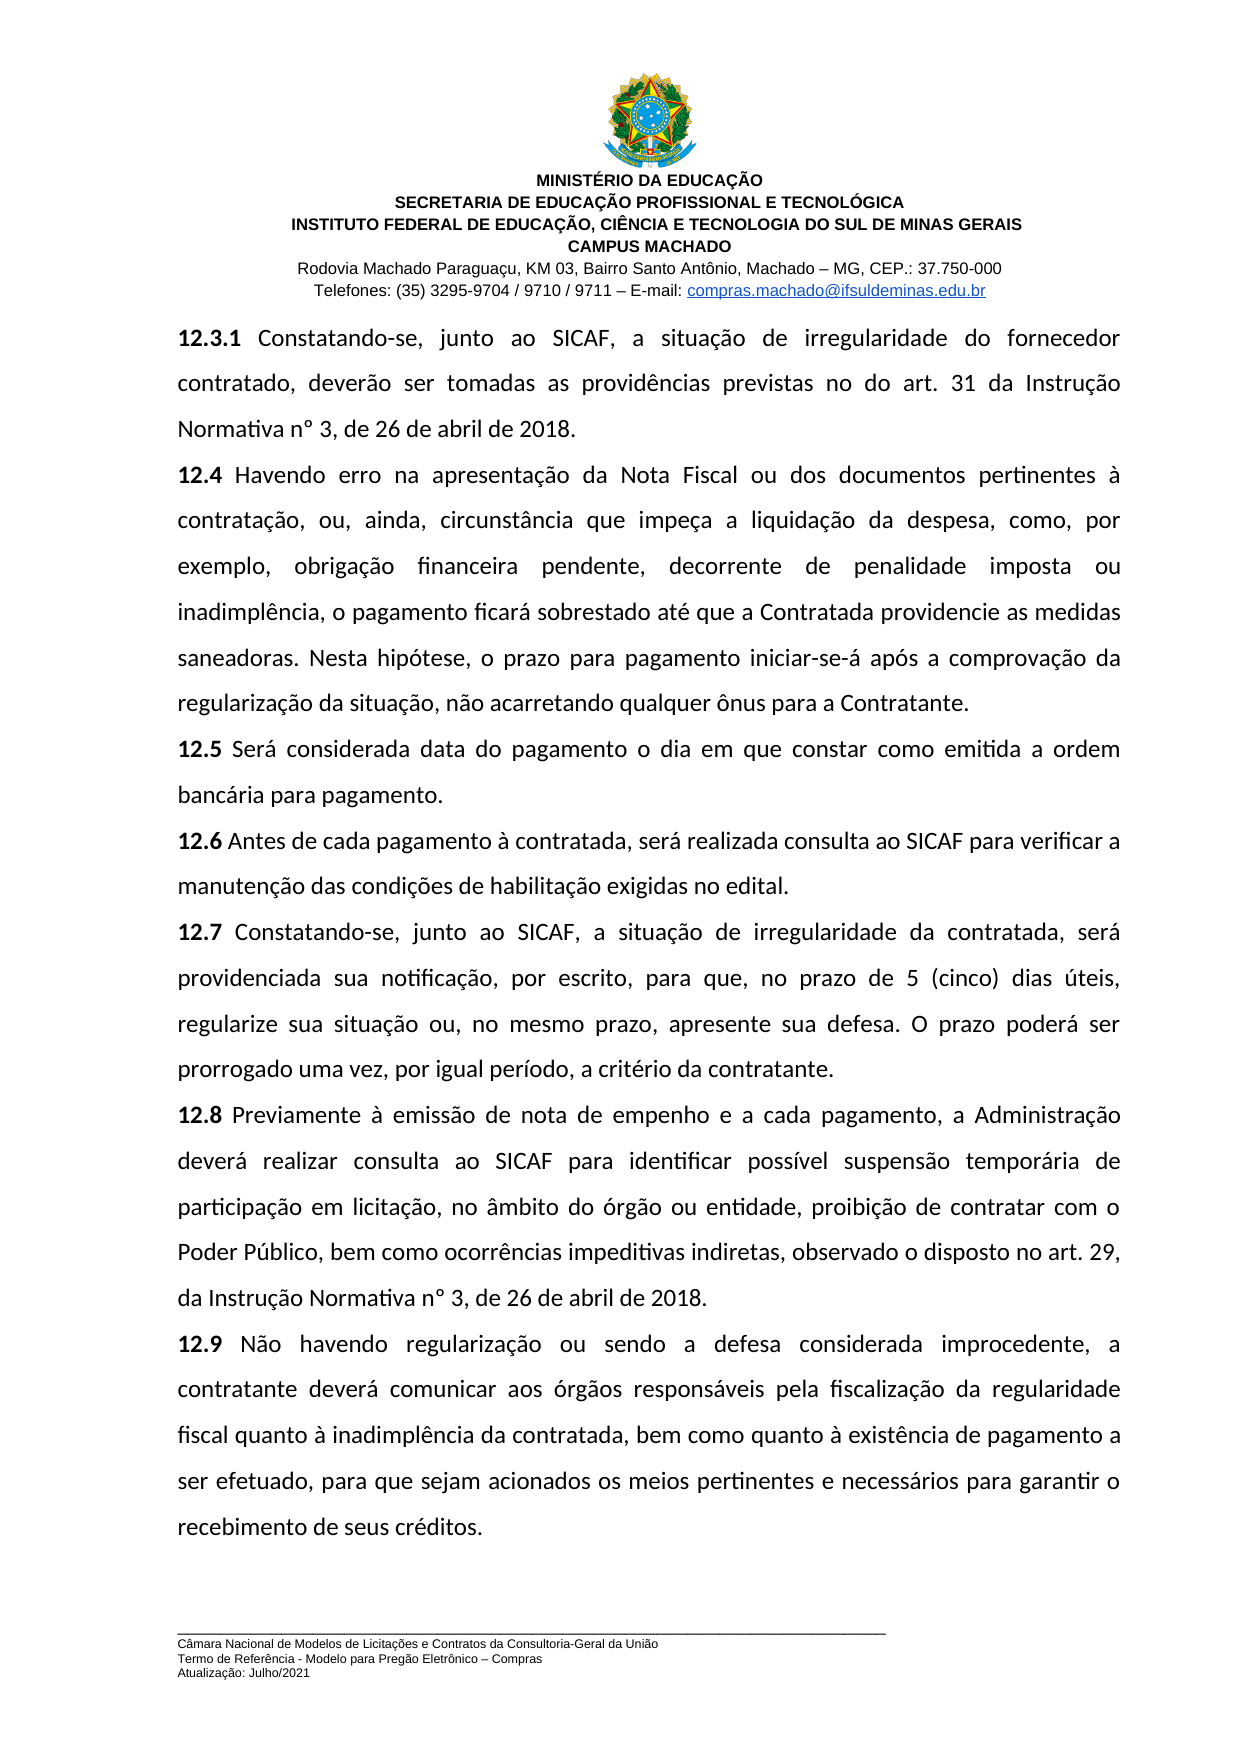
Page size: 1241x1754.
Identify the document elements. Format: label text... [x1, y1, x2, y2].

text 12.9 Não havendo regularização ou sendo a defesa considerada improcedente, a contratante deverá comunicar aos órgãos responsáveis pela fiscalização da regularidade fiscal quanto à inadimplência da contratada, bem como quanto à existência de pagamento a ser efetuado, para que sejam acionados os meios pertinentes e necessários para garantir o recebimento de seus créditos. [177, 1328, 1122, 1541]
picture [643, 163, 658, 168]
text 12.3.1 Constatando-se, junto ao SICAF, a situação de irregularidade do fornecedor contratado, deverão ser tomadas as providências previstas no do art. 31 da Instrução Normativa nº 3, de 26 de abril de 2018. [177, 322, 1122, 444]
text 12.6 Antes de cada pagamento à contratada, será realizada consulta ao SICAF para verificar a manutenção das condições de habilitação exigidas no edital. [177, 825, 1122, 901]
text 12.8 Previamente à emissão de nota de empenho e a cada pagamento, a Administração deverá realizar consulta ao SICAF para identificar possível suspensão temporária de participação em licitação, no âmbito do órgão ou entidade, proibição de contratar com o Poder Público, bem como ocorrências impeditivas indiretas, observado o disposto no art. 29, da Instrução Normativa nº 3, de 26 de abril de 2018. [177, 1099, 1122, 1313]
picture [669, 149, 680, 155]
text 12.5 Será considerada data do pagamento o dia em que constar como emitida a ordem bancária para pagamento. [177, 733, 1122, 809]
picture [603, 73, 697, 168]
text 12.7 Constatando-se, junto ao SICAF, a situação de irregularidade da contratada, será providenciada sua notificação, por escrito, para que, no prazo de 5 (cinco) dias úteis, regularize sua situação ou, no mesmo prazo, apresente sua defesa. O prazo poderá ser prorrogado uma vez, por igual período, a critério da contratante. [177, 916, 1122, 1084]
text 12.4 Havendo erro na apresentação da Nota Fiscal ou dos documentos pertinentes à contratação, ou, ainda, circunstância que impeça a liquidação da despesa, como, por exemplo, obrigação financeira pendente, decorrente de penalidade imposta ou inadimplência, o pagamento ficará sobrestado até que a Contratada providencie as medidas saneadoras. Nesta hipótese, o prazo para pagamento iniciar-se-á após a comprovação da regularização da situação, não acarretando qualquer ônus para a Contratante. [177, 459, 1122, 718]
